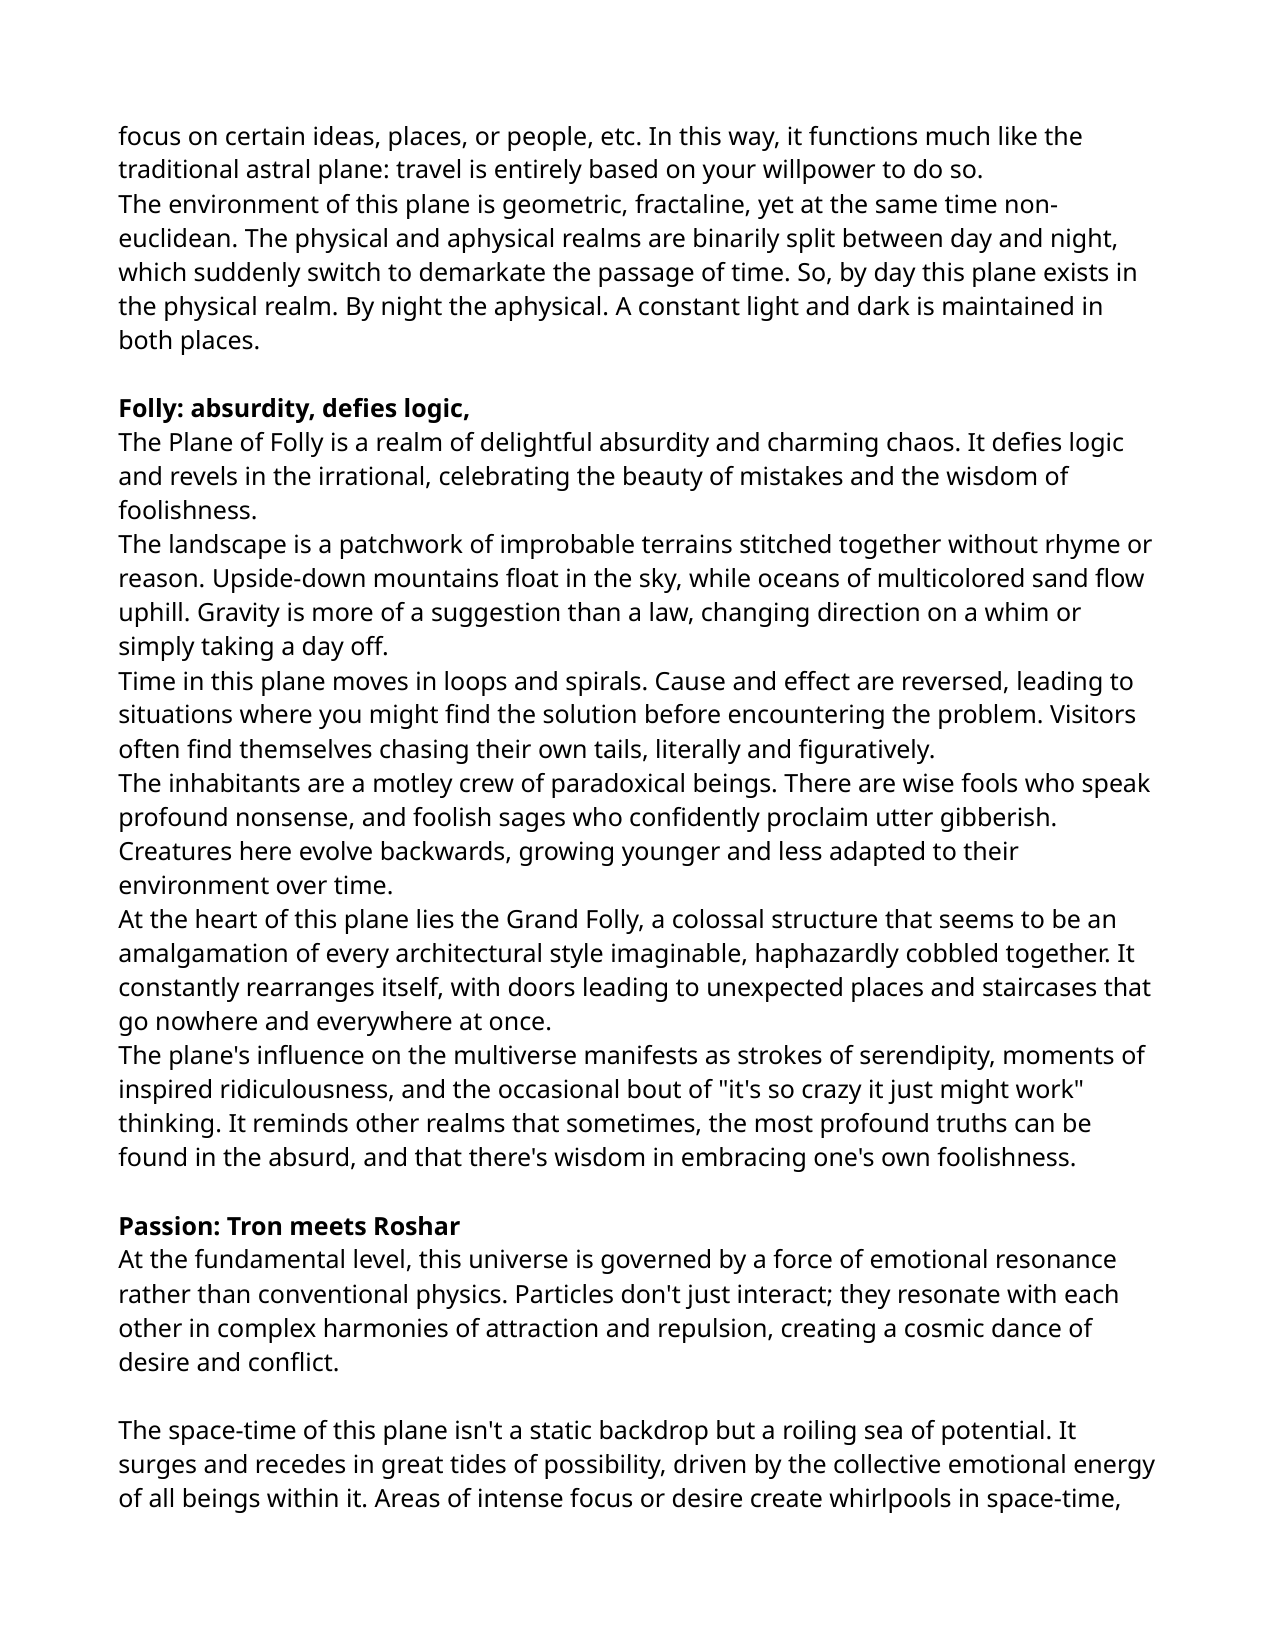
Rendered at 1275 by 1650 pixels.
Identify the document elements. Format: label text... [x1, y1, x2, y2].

text focus on certain ideas, places, or people, etc. In this way, it functions much like the traditional astral plane: travel is entirely based on your willpower to do so. The environment of this plane is geometric, fractaline, yet at the same time non-euclidean. The physical and aphysical realms are binarily split between day and night, which suddenly switch to demarkate the passage of time. So, by day this plane exists in the physical realm. By night the aphysical. A constant light and dark is maintained in both places. Folly: absurdity, defies logic, The Plane of Folly is a realm of delightful absurdity and charming chaos. It defies logic and revels in the irrational, celebrating the beauty of mistakes and the wisdom of foolishness. The landscape is a patchwork of improbable terrains stitched together without rhyme or reason. Upside-down mountains float in the sky, while oceans of multicolored sand flow uphill. Gravity is more of a suggestion than a law, changing direction on a whim or simply taking a day off. Time in this plane moves in loops and spirals. Cause and effect are reversed, leading to situations where you might find the solution before encountering the problem. Visitors often find themselves chasing their own tails, literally and figuratively. The inhabitants are a motley crew of paradoxical beings. There are wise fools who speak profound nonsense, and foolish sages who confidently proclaim utter gibberish. Creatures here evolve backwards, growing younger and less adapted to their environment over time. At the heart of this plane lies the Grand Folly, a colossal structure that seems to be an amalgamation of every architectural style imaginable, haphazardly cobbled together. It constantly rearranges itself, with doors leading to unexpected places and staircases that go nowhere and everywhere at once. The plane's influence on the multiverse manifests as strokes of serendipity, moments of inspired ridiculousness, and the occasional bout of "it's so crazy it just might work" thinking. It reminds other realms that sometimes, the most profound truths can be found in the absurd, and that there's wisdom in embracing one's own foolishness. Passion: Tron meets Roshar At the fundamental level, this universe is governed by a force of emotional resonance rather than conventional physics. Particles don't just interact; they resonate with each other in complex harmonies of attraction and repulsion, creating a cosmic dance of desire and conflict. The space-time of this plane isn't a static backdrop but a roiling sea of potential. It surges and recedes in great tides of possibility, driven by the collective emotional energy of all beings within it. Areas of intense focus or desire create whirlpools in space-time, [118, 118, 1157, 1515]
